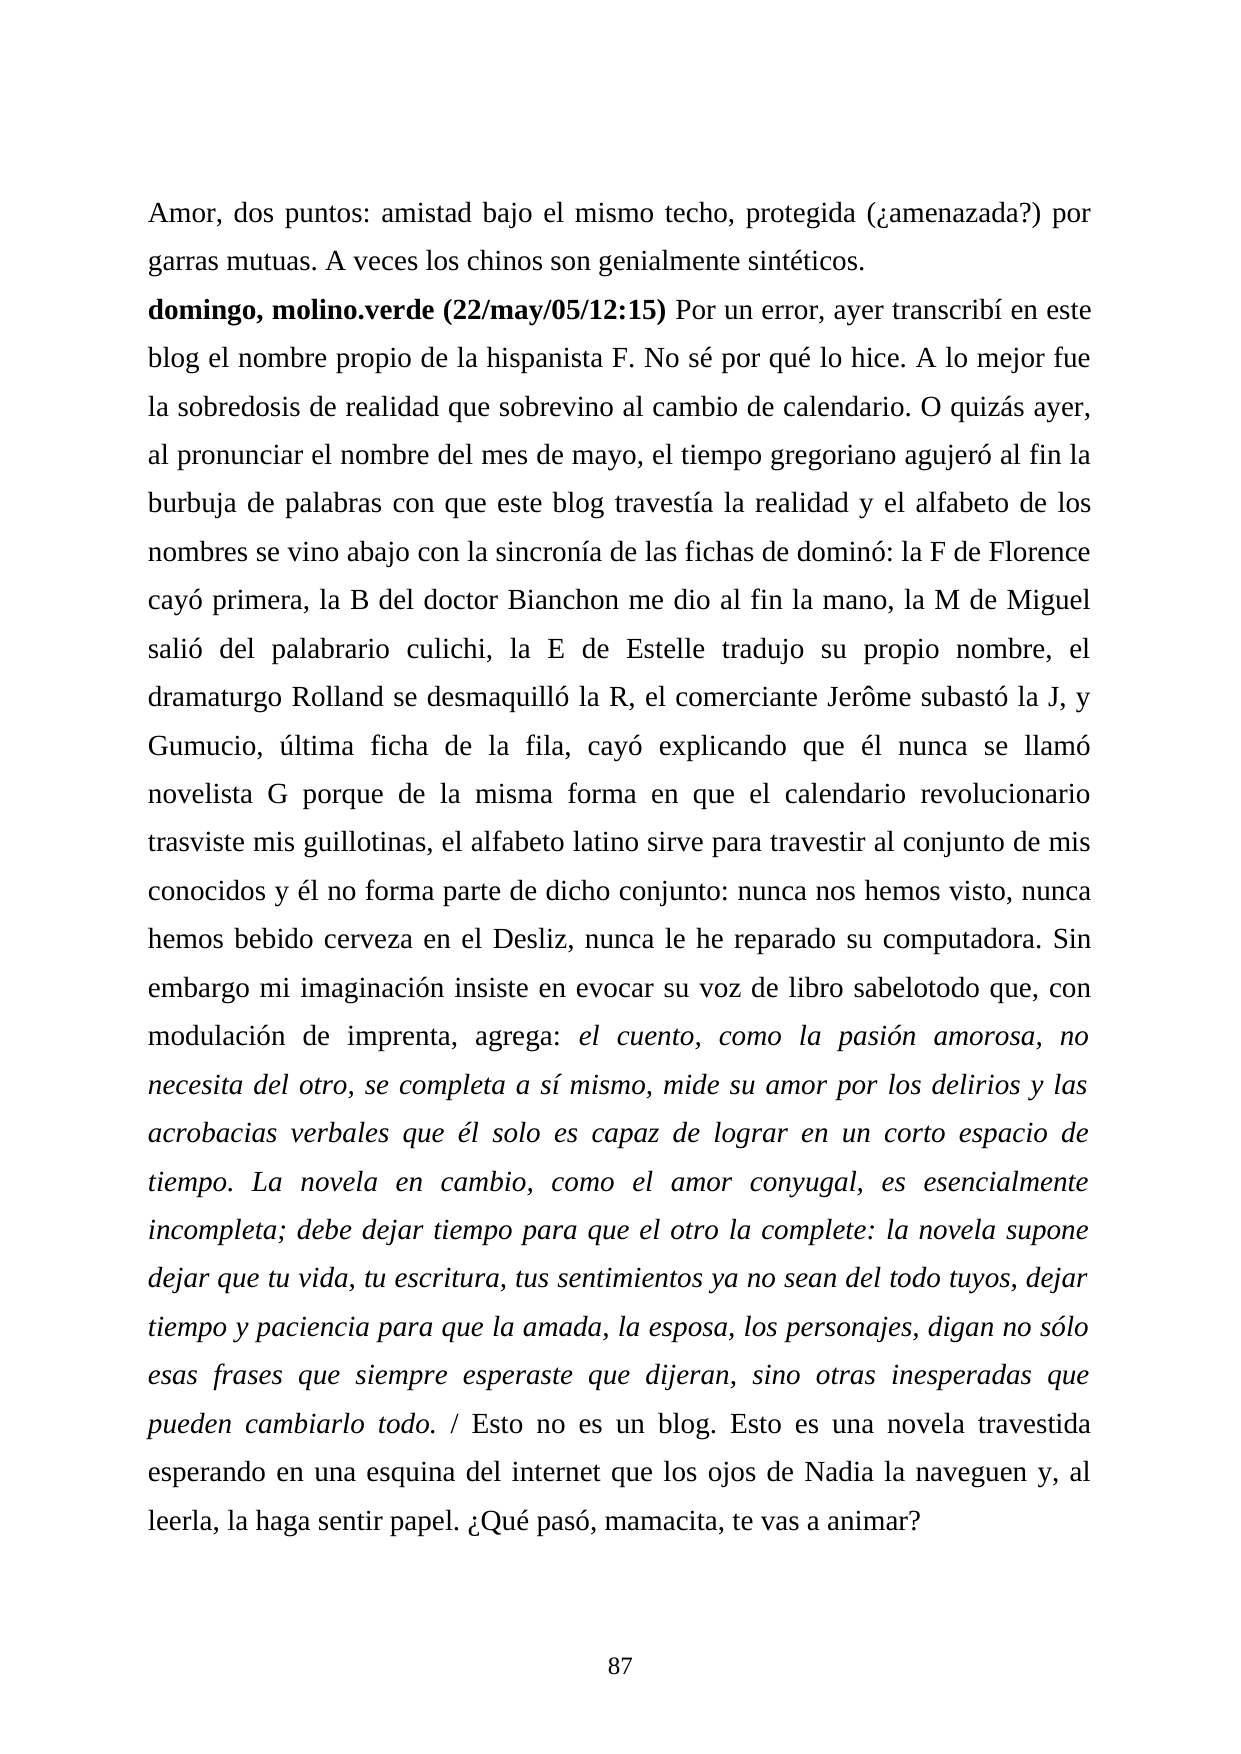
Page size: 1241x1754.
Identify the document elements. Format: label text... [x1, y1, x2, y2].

text domingo, molino.verde (22/may/05/12:15) Por un error, ayer transcribí en este blog el nombre propio de la hispanista F. No sé por qué lo hice. A lo mejor fue la sobredosis de realidad que sobrevino al cambio de calendario. O quizás ayer, al pronunciar el nombre del mes de mayo, el tiempo gregoriano agujeró al fin la burbuja de palabras con que este blog travestía la realidad y el alfabeto de los nombres se vino abajo con la sincronía de las fichas de dominó: la F de Florence cayó primera, la B del doctor Bianchon me dio al fin la mano, la M de Miguel salió del palabrario culichi, la E de Estelle tradujo su propio nombre, el dramaturgo Rolland se desmaquilló la R, el comerciante Jerôme subastó la J, y Gumucio, última ficha de la fila, cayó explicando que él nunca se llamó novelista G porque de la misma forma en que el calendario revolucionario trasviste mis guillotinas, el alfabeto latino sirve para travestir al conjunto de mis conocidos y él no forma parte de dicho conjunto: nunca nos hemos visto, nunca hemos bebido cerveza en el Desliz, nunca le he reparado su computadora. Sin embargo mi imaginación insiste en evocar su voz de libro sabelotodo que, con modulación de imprenta, agrega: el cuento, como la pasión amorosa, no necesita del otro, se completa a sí mismo, mide su amor por los delirios y las acrobacias verbales que él solo es capaz de lograr en un corto espacio de tiempo. La novela en cambio, como el amor conyugal, es esencialmente incompleta; debe dejar tiempo para que el otro la complete: la novela supone dejar que tu vida, tu escritura, tus sentimientos ya no sean del todo tuyos, dejar tiempo y paciencia para que la amada, la esposa, los personajes, digan no sólo esas frases que siempre esperaste que dijeran, sino otras inesperadas que pueden cambiarlo todo. / Esto no es un blog. Esto es una novela travestida esperando en una esquina del internet que los ojos de Nadia la naveguen y, al leerla, la haga sentir papel. ¿Qué pasó, mamacita, te vas a animar? [148, 293, 1092, 1536]
text Amor, dos puntos: amistad bajo el mismo techo, protegida (¿amenazada?) por garras mutuas. A veces los chinos son genialmente sintéticos. [148, 196, 1092, 277]
